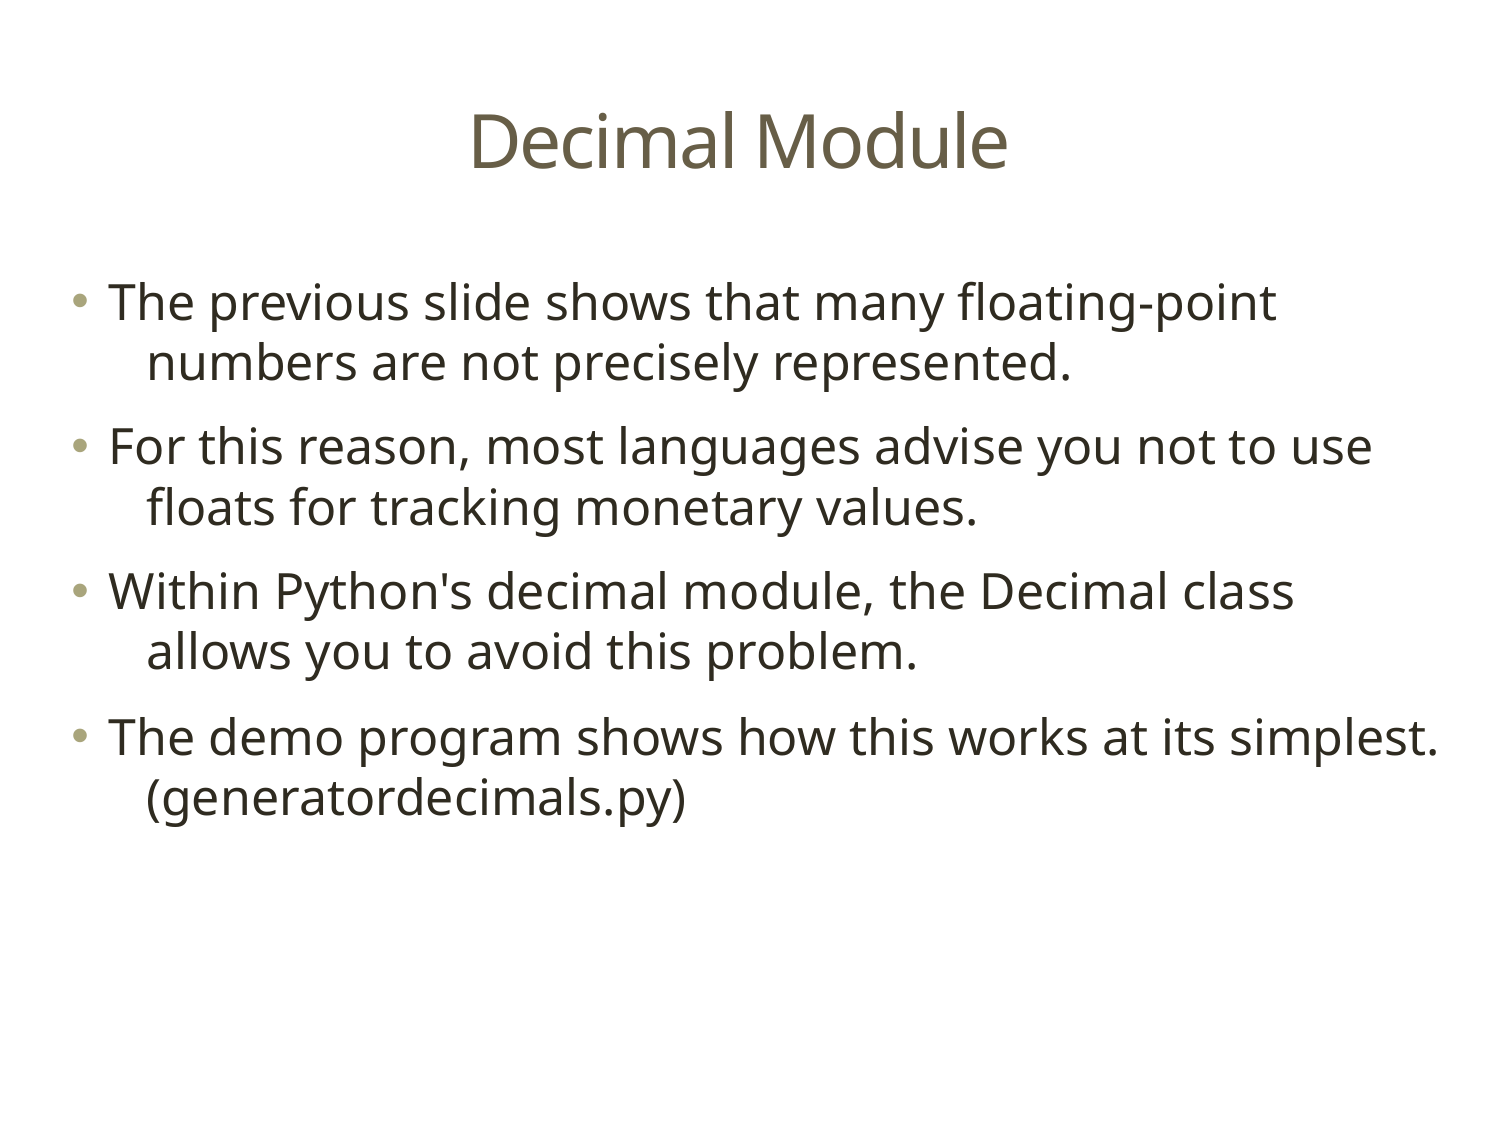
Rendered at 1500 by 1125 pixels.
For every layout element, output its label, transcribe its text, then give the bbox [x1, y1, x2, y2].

title Decimal Module [18, 45, 1460, 233]
list The previous slide shows that many floating-point numbers are not precisely represented. For this reason, most languages advise you not to use floats for tracking monetary values. Within Python's decimal module, the Decimal class allows you to avoid this problem. The demo program shows how this works at its simplest. (generatordecimals.py) [18, 262, 1460, 1098]
